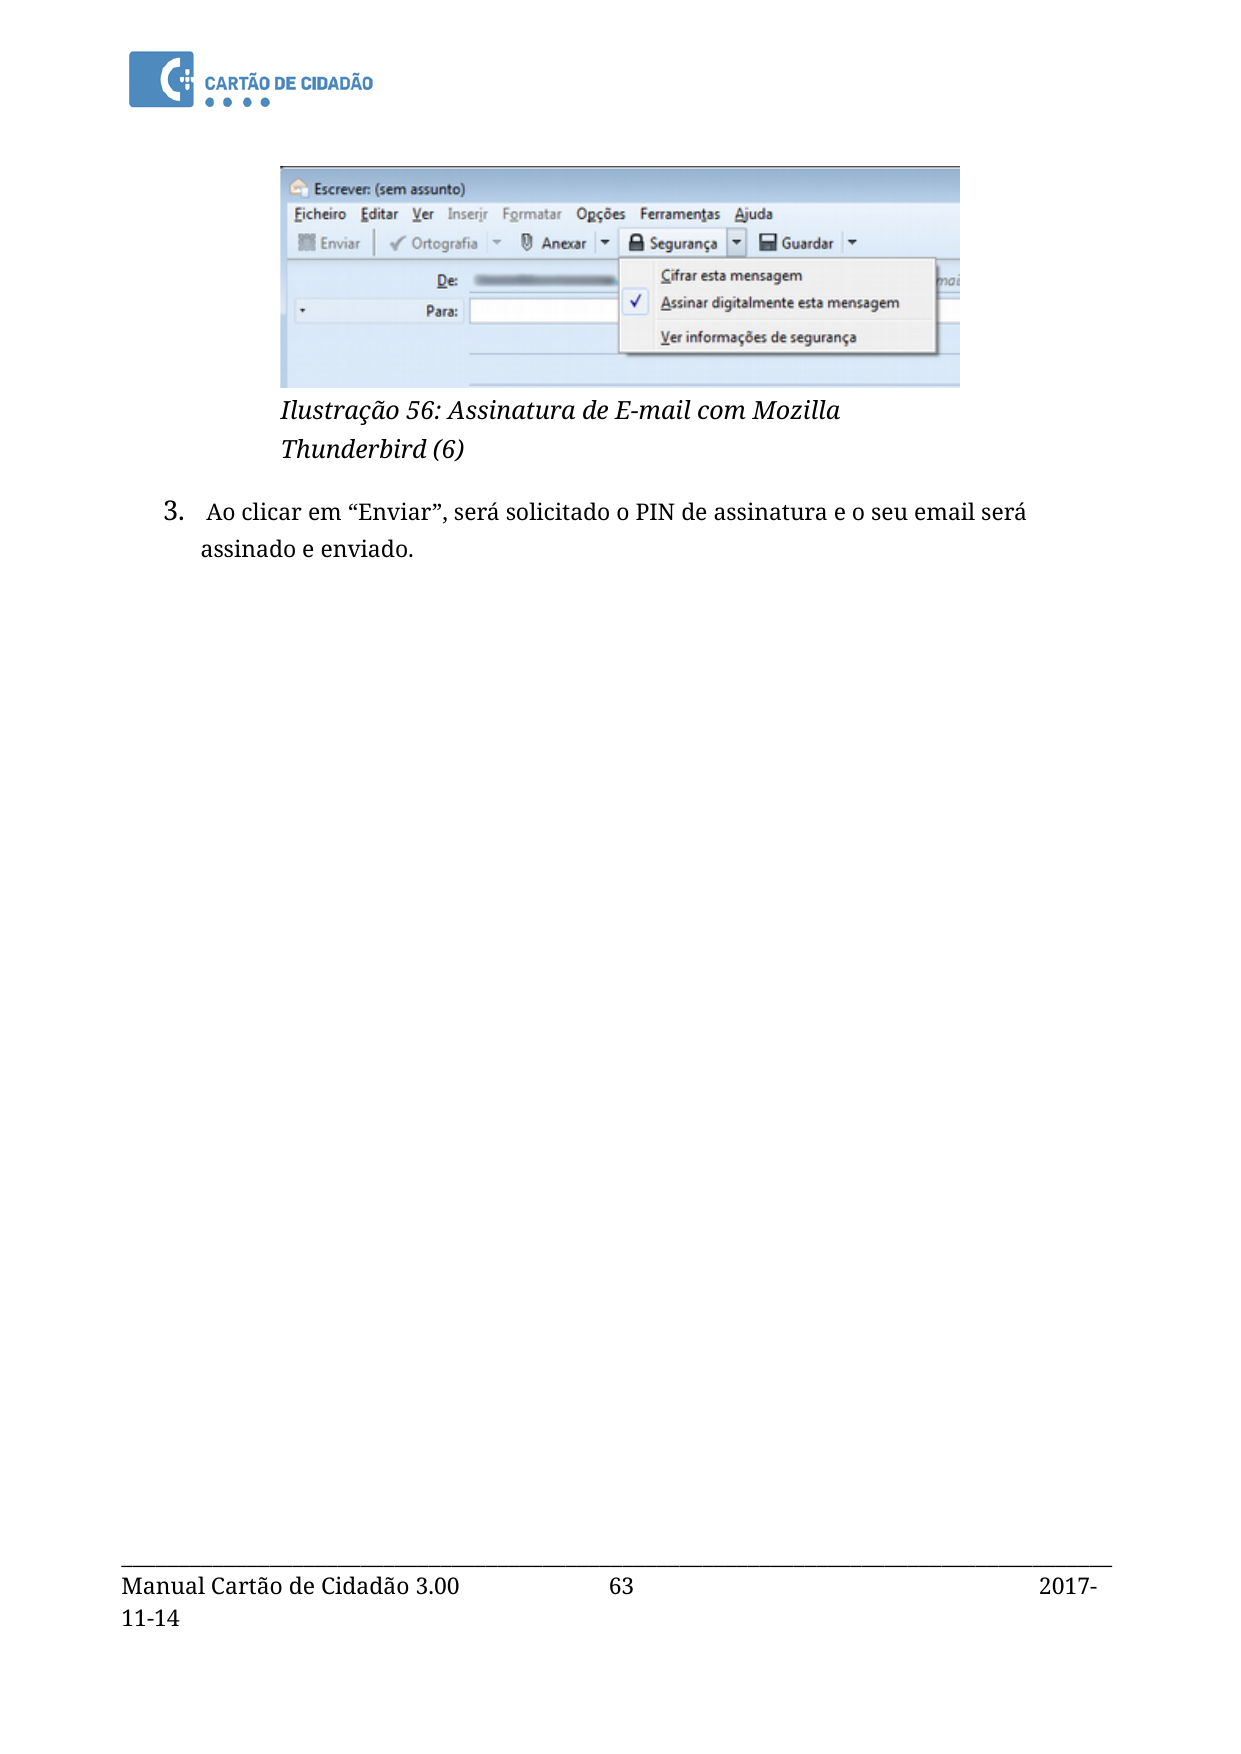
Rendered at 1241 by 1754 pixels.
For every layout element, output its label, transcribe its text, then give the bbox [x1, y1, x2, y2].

picture [127, 45, 420, 115]
picture [280, 166, 960, 388]
list Ao clicar em “Enviar”, será solicitado o PIN de assinatura e o seu email será assinado e enviado. [163, 154, 1122, 564]
list Ilustração 56: Assinatura de E-mail com Mozilla Thunderbird (6) [280, 388, 960, 466]
